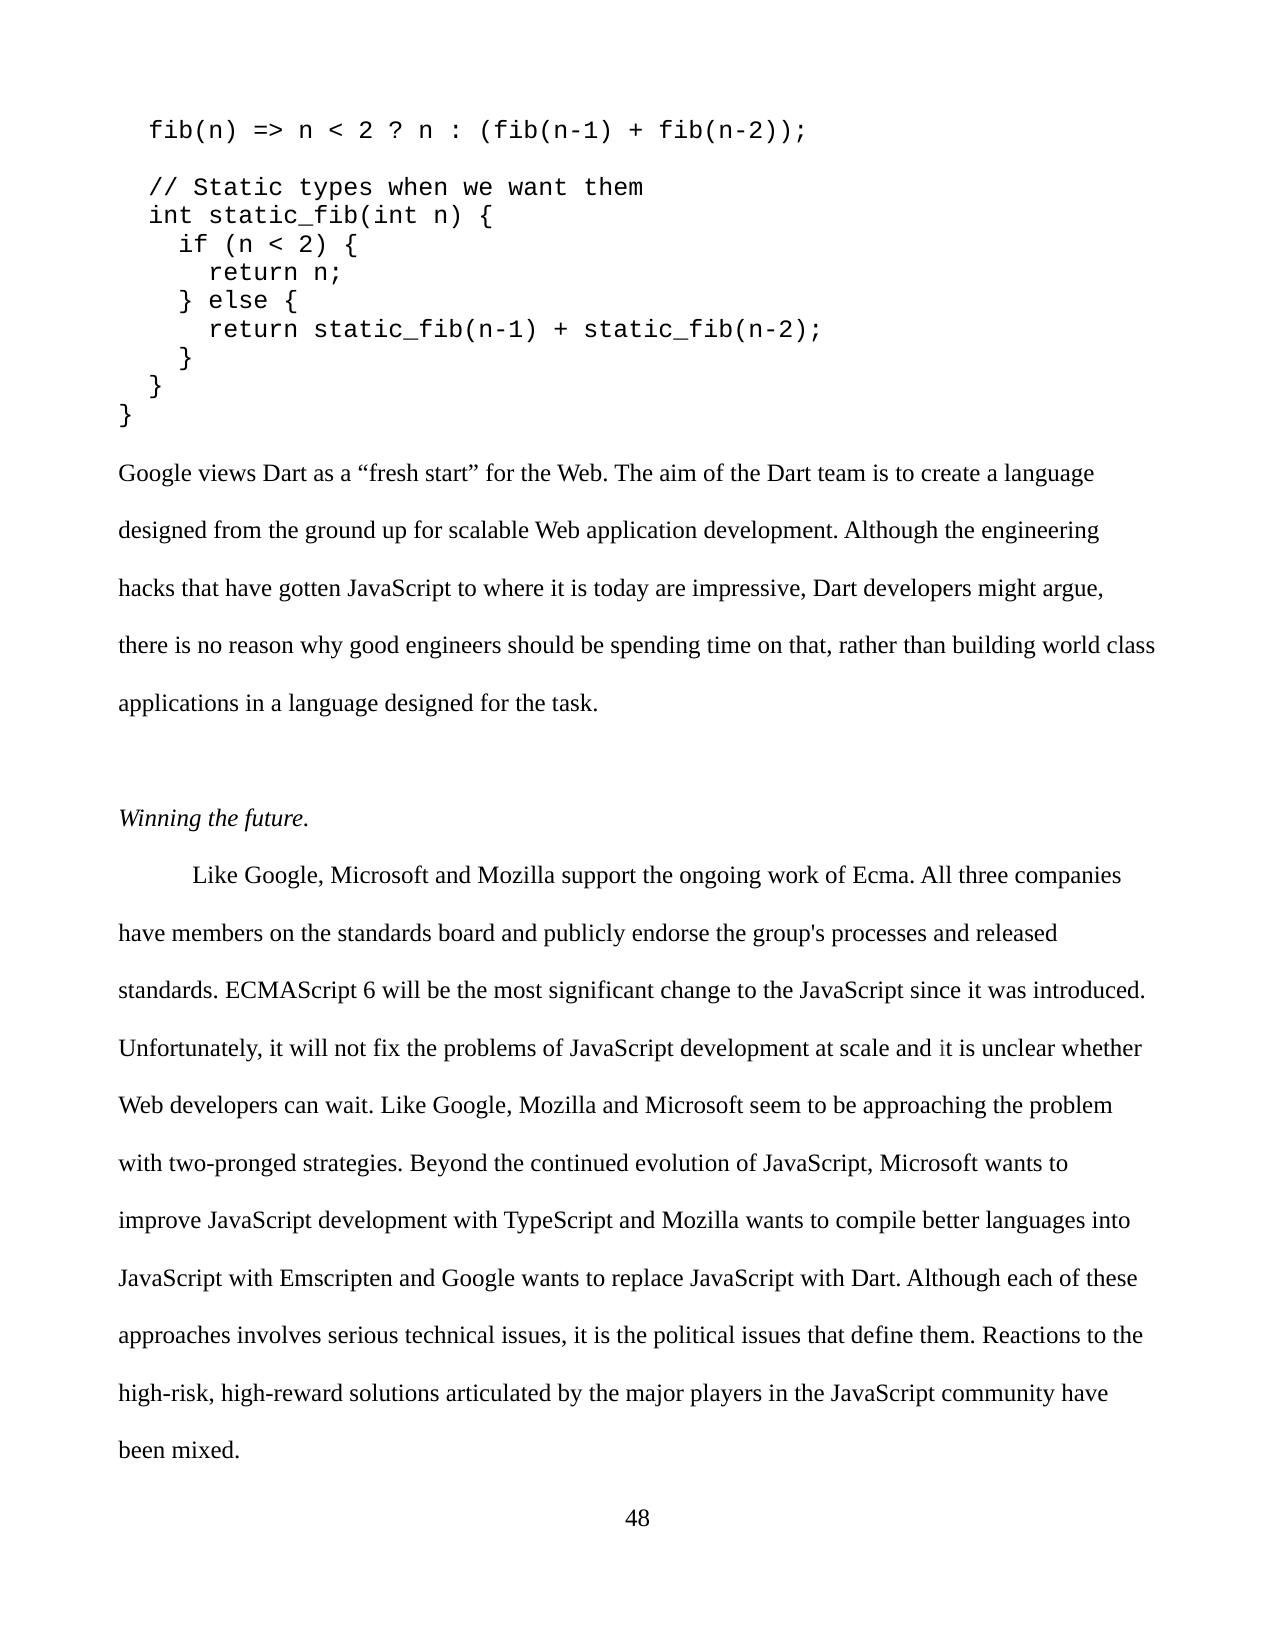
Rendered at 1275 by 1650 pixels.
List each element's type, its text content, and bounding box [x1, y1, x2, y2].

text return n; [118, 260, 1157, 288]
text Google views Dart as a “fresh start” for the Web. The aim of the Dart team is to create a language designed from the ground up for scalable Web application development. Although the engineering hacks that have gotten JavaScript to where it is today are impressive, Dart developers might argue, there is no reason why good engineers should be spending time on that, rather than building world class applications in a language designed for the task. [118, 458, 1157, 717]
text } else { [118, 288, 1157, 316]
text } [118, 345, 1157, 373]
text return static_fib(n-1) + static_fib(n-2); [118, 316, 1157, 345]
text } [118, 401, 1157, 430]
text fib(n) => n < 2 ? n : (fib(n-1) + fib(n-2)); [118, 118, 1157, 146]
text } [118, 373, 1157, 401]
text if (n < 2) { [118, 231, 1157, 260]
text // Static types when we want them [118, 175, 1157, 203]
text Like Google, Microsoft and Mozilla support the ongoing work of Ecma. All three companies have members on the standards board and publicly endorse the group's processes and released standards. ECMAScript 6 will be the most significant change to the JavaScript since it was introduced. Unfortunately, it will not fix the problems of JavaScript development at scale and it is unclear whether Web developers can wait. Like Google, Mozilla and Microsoft seem to be approaching the problem with two-pronged strategies. Beyond the continued evolution of JavaScript, Microsoft wants to improve JavaScript development with TypeScript and Mozilla wants to compile better languages into JavaScript with Emscripten and Google wants to replace JavaScript with Dart. Although each of these approaches involves serious technical issues, it is the political issues that define them. Reactions to the high-risk, high-reward solutions articulated by the major players in the JavaScript community have been mixed. [118, 861, 1157, 1464]
text Winning the future. [118, 803, 1157, 832]
text int static_fib(int n) { [118, 203, 1157, 231]
